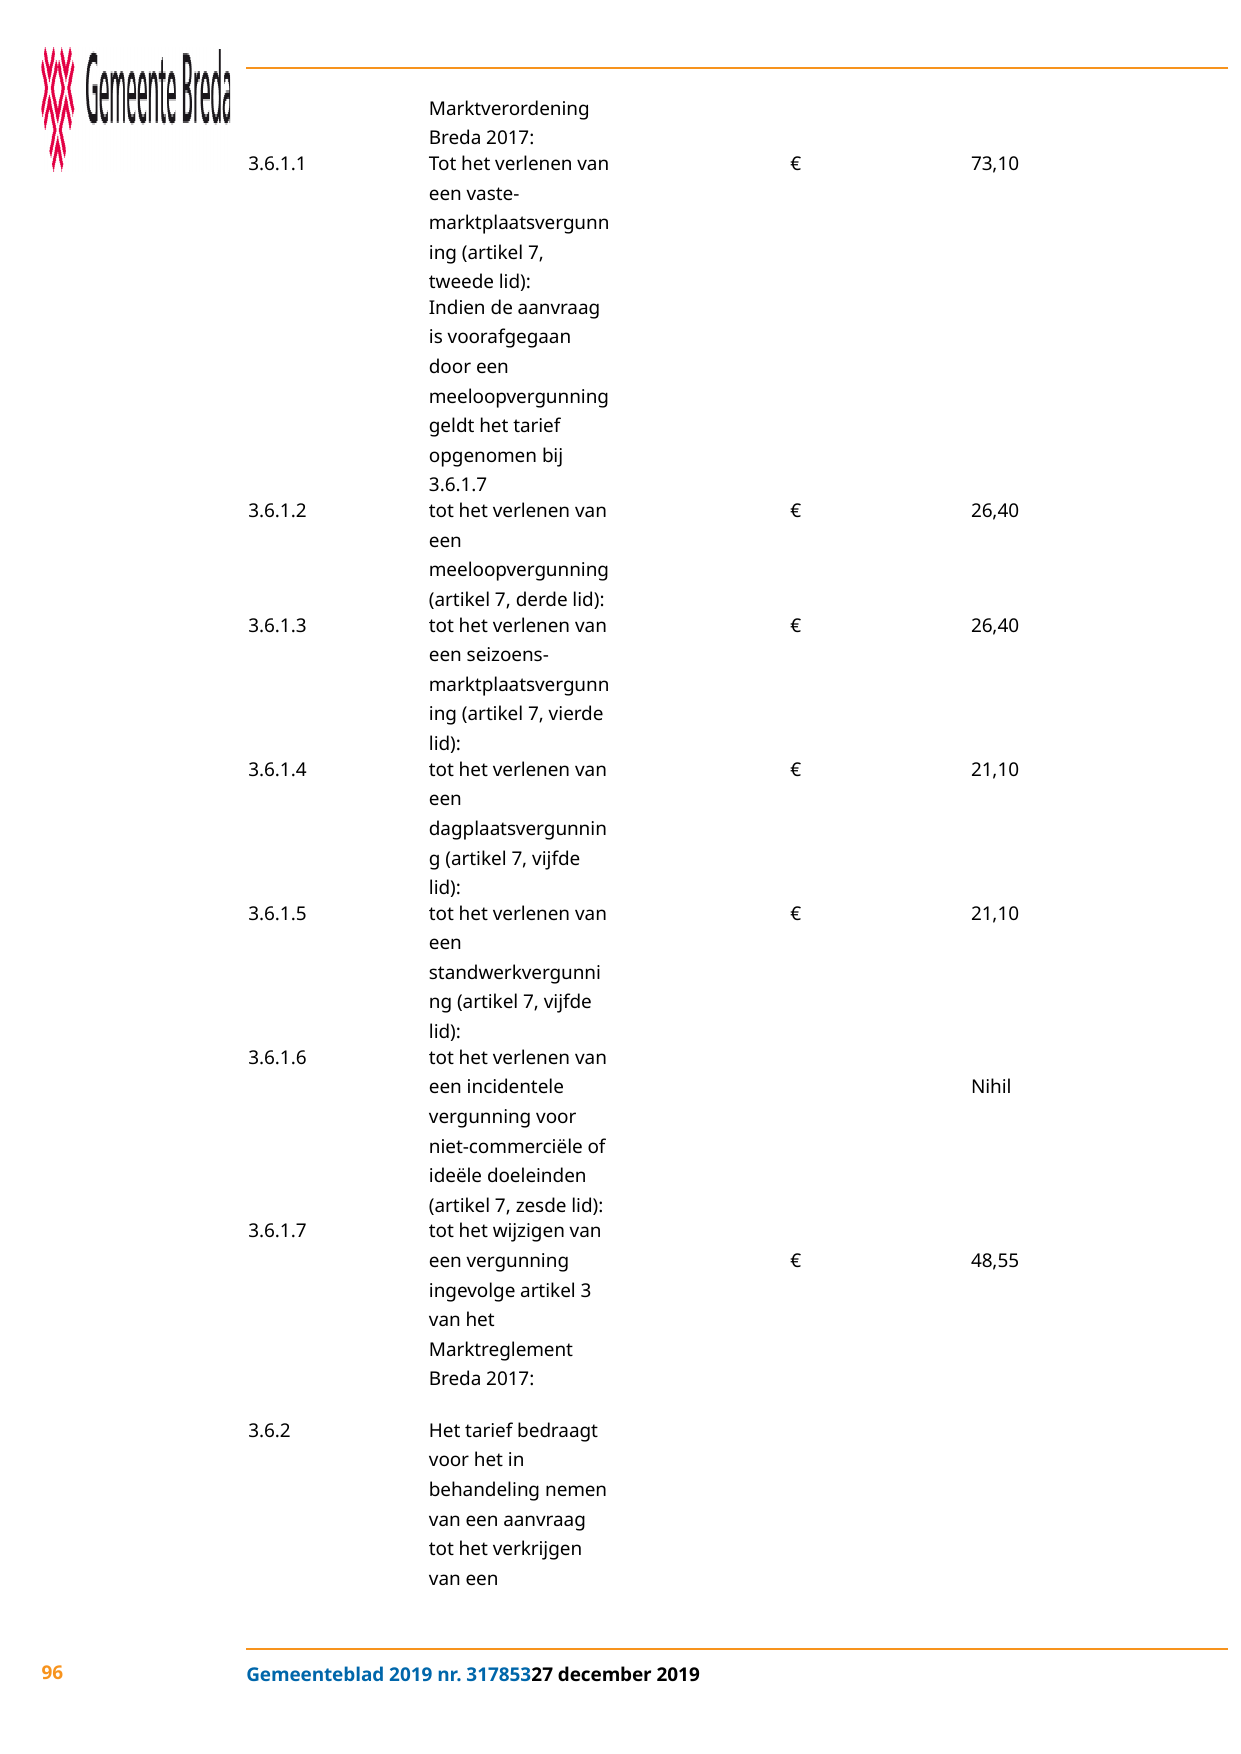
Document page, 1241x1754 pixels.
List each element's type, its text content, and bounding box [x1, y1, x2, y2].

table_cell [790, 294, 971, 497]
table_cell 3.6.1.5 [248, 900, 429, 1044]
table_cell [609, 1417, 790, 1591]
table_cell 26,40 [971, 498, 1152, 612]
table_cell tot het verlenen van een incidentele vergunning voor niet-commerciële of ideële doeleinden (artikel 7, zesde lid): [429, 1044, 609, 1218]
table_cell 21,10 [971, 900, 1152, 1044]
table_cell 3.6.1.2 [248, 498, 429, 612]
table_cell Indien de aanvraag is voorafgegaan door een meeloopvergunning geldt het tarief opgenomen bij 3.6.1.7 [429, 294, 609, 497]
table_cell 26,40 [971, 612, 1152, 756]
table_cell 73,10 [971, 150, 1152, 294]
table_cell [429, 1391, 609, 1417]
table_cell [609, 756, 790, 900]
table_cell tot het verlenen van een dagplaatsvergunning (artikel 7, vijfde lid): [429, 756, 609, 900]
table_cell [971, 1391, 1152, 1417]
table_cell 48,55 [971, 1218, 1152, 1391]
table_cell 3.6.1.4 [248, 756, 429, 900]
table_cell [790, 1417, 971, 1591]
table_cell € [790, 1218, 971, 1391]
table_cell Tot het verlenen van een vaste-marktplaatsvergunning (artikel 7, tweede lid): [429, 150, 609, 294]
picture [41, 47, 231, 172]
table_cell 3.6.1.6 [248, 1044, 429, 1218]
table_cell tot het verlenen van een meeloopvergunning (artikel 7, derde lid): [429, 498, 609, 612]
table_cell 3.6.1.3 [248, 612, 429, 756]
table_cell € [790, 612, 971, 756]
table_cell [248, 294, 429, 497]
table_cell € [790, 150, 971, 294]
table_cell € [790, 756, 971, 900]
table_cell [971, 1417, 1152, 1591]
table_cell [609, 1391, 790, 1417]
table_cell [609, 900, 790, 1044]
table_cell 3.6.2 [248, 1417, 429, 1591]
table_cell 3.6.1.1 [248, 150, 429, 294]
table_header Marktverordening Breda 2017: [429, 95, 609, 150]
table_cell € [790, 498, 971, 612]
table_cell [790, 1044, 971, 1218]
table_cell € [790, 900, 971, 1044]
table_cell tot het wijzigen van een vergunning ingevolge artikel 3 van het Marktreglement Breda 2017: [429, 1218, 609, 1391]
table_cell [790, 1391, 971, 1417]
table_cell Het tarief bedraagt voor het in behandeling nemen van een aanvraag tot het verkrijgen van een [429, 1417, 609, 1591]
table_cell [609, 150, 790, 294]
table_cell Nihil [971, 1044, 1152, 1218]
table_cell tot het verlenen van een standwerkvergunning (artikel 7, vijfde lid): [429, 900, 609, 1044]
table_cell [609, 498, 790, 612]
table_cell 3.6.1.7 [248, 1218, 429, 1391]
table_cell [971, 294, 1152, 497]
table_cell [609, 612, 790, 756]
table_header [248, 95, 429, 150]
table_cell [609, 1044, 790, 1218]
table_header [609, 95, 790, 150]
table_cell tot het verlenen van een seizoens-marktplaatsvergunning (artikel 7, vierde lid): [429, 612, 609, 756]
table_cell [609, 1218, 790, 1391]
table_cell [248, 1391, 429, 1417]
table_cell 21,10 [971, 756, 1152, 900]
table_cell [609, 294, 790, 497]
table_header [971, 95, 1152, 150]
table_header [790, 95, 971, 150]
